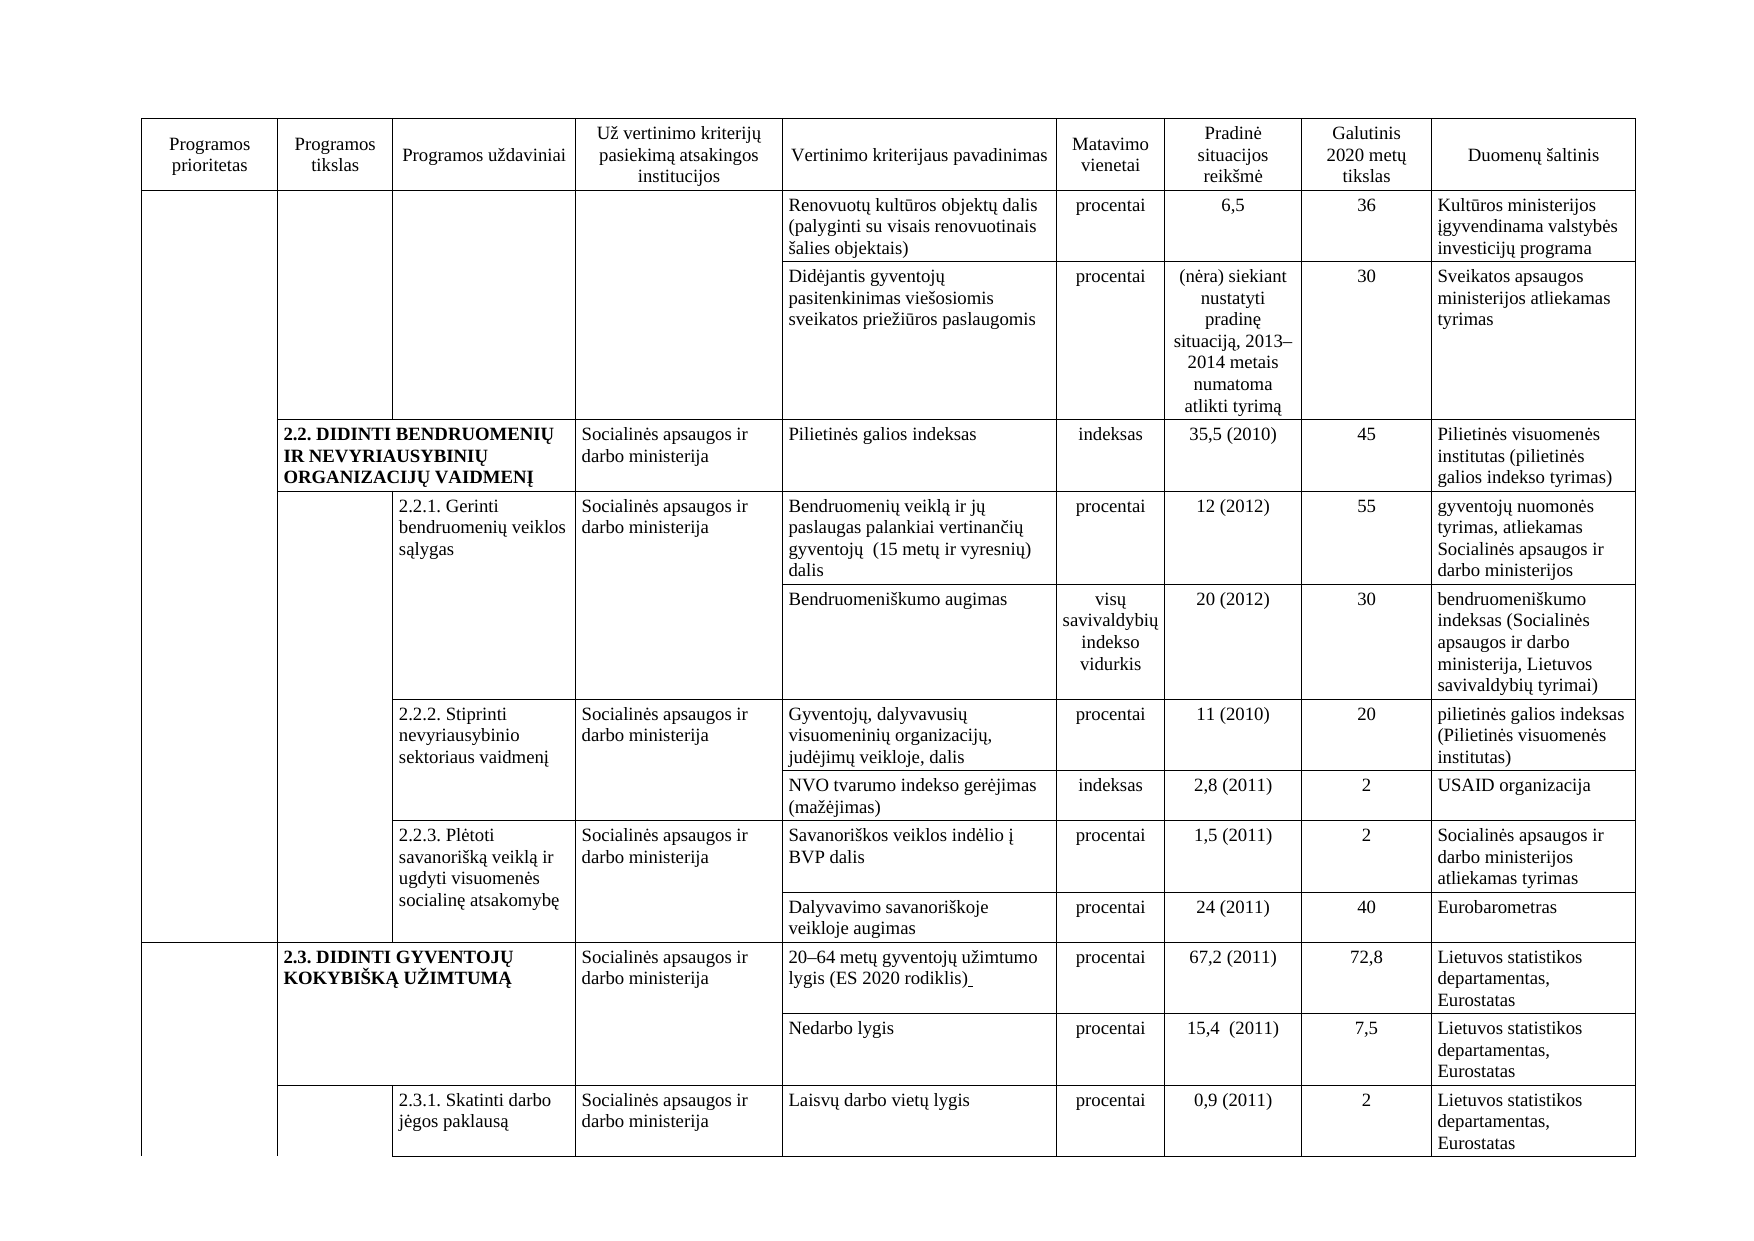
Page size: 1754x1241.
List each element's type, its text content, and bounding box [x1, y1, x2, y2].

table_cell 40 [1302, 893, 1431, 942]
table_cell Laisvų darbo vietų lygis [783, 1086, 1056, 1156]
table_cell 2.2. DIDINTI BENDRUOMENIŲ IR NEVYRIAUSYBINIŲ ORGANIZACIJŲ VAIDMENĮ [278, 420, 575, 491]
table_cell Kultūros ministerijos įgyvendinama valstybės investicijų programa [1432, 191, 1635, 261]
table_header Programos tikslas [278, 119, 392, 190]
table_cell Bendruomeniškumo augimas [783, 585, 1056, 698]
table_cell procentai [1057, 1086, 1164, 1156]
table_cell [142, 1013, 277, 1085]
table_cell Socialinės apsaugos ir darbo ministerija [576, 700, 782, 820]
table_cell [576, 191, 782, 261]
table_header Už vertinimo kriterijų pasiekimą atsakingos institucijos [576, 119, 782, 190]
table_cell 20 (2012) [1165, 585, 1301, 698]
table_cell 72,8 [1302, 943, 1431, 1013]
table_cell Pilietinės visuomenės institutas (pilietinės galios indekso tyrimas) [1432, 420, 1635, 491]
table_cell [142, 261, 277, 419]
table_cell indeksas [1057, 420, 1164, 491]
table_cell 2 [1302, 771, 1431, 820]
table_cell Gyventojų, dalyvavusių visuomeninių organizacijų, judėjimų veikloje, dalis [783, 700, 1056, 770]
table_cell [278, 892, 392, 942]
table_cell Socialinės apsaugos ir darbo ministerijos atliekamas tyrimas [1432, 821, 1635, 892]
table_cell 20–64 metų gyventojų užimtumo lygis (ES 2020 rodiklis) [783, 943, 1056, 1013]
table_cell Savanoriškos veiklos indėlio į BVP dalis [783, 821, 1056, 892]
table_cell Renovuotų kultūros objektų dalis (palyginti su visais renovuotinais šalies objektais) [783, 191, 1056, 261]
table_cell Lietuvos statistikos departamentas, Eurostatas [1432, 943, 1635, 1013]
table_cell 6,5 [1165, 191, 1301, 261]
table_cell 11 (2010) [1165, 700, 1301, 770]
table_cell [142, 419, 277, 491]
table_cell 2.3. DIDINTI GYVENTOJŲ KOKYBIŠKĄ UŽIMTUMĄ [278, 943, 575, 1085]
table_cell procentai [1057, 893, 1164, 942]
table_cell 20 [1302, 700, 1431, 770]
table_cell Didėjantis gyventojų pasitenkinimas viešosiomis sveikatos priežiūros paslaugomis [783, 262, 1056, 419]
table_cell 2.2.3. Plėtoti savanorišką veiklą ir ugdyti visuomenės socialinę atsakomybę [393, 821, 575, 942]
table_cell pilietinės galios indeksas (Pilietinės visuomenės institutas) [1432, 700, 1635, 770]
table_cell 67,2 (2011) [1165, 943, 1301, 1013]
table_cell [142, 584, 277, 698]
table_header Pradinė situacijos reikšmė [1165, 119, 1301, 190]
table_cell procentai [1057, 191, 1164, 261]
table_cell procentai [1057, 492, 1164, 584]
table_cell [278, 584, 392, 698]
table_cell 36 [1302, 191, 1431, 261]
table_cell Bendruomenių veiklą ir jų paslaugas palankiai vertinančių gyventojų (15 metų ir vyresnių) dalis [783, 492, 1056, 584]
table_cell indeksas [1057, 771, 1164, 820]
table_header Galutinis 2020 metų tikslas [1302, 119, 1431, 190]
table_cell NVO tvarumo indekso gerėjimas (mažėjimas) [783, 771, 1056, 820]
table_cell procentai [1057, 262, 1164, 419]
table_cell 24 (2011) [1165, 893, 1301, 942]
table_cell [576, 261, 782, 419]
table_cell [278, 492, 392, 584]
table_cell 2 [1302, 821, 1431, 892]
table_cell [278, 261, 392, 419]
table_cell [142, 770, 277, 820]
table_cell Lietuvos statistikos departamentas, Eurostatas [1432, 1086, 1635, 1156]
table_cell [142, 1085, 277, 1156]
table_cell Dalyvavimo savanoriškoje veikloje augimas [783, 893, 1056, 942]
table_cell Socialinės apsaugos ir darbo ministerija [576, 420, 782, 491]
table_cell [393, 261, 575, 419]
table_cell 30 [1302, 262, 1431, 419]
table_cell 55 [1302, 492, 1431, 584]
table_cell Eurobarometras [1432, 893, 1635, 942]
table_cell 0,9 (2011) [1165, 1086, 1301, 1156]
table_cell [142, 820, 277, 892]
table_cell 1,5 (2011) [1165, 821, 1301, 892]
table_cell [142, 191, 277, 261]
table_header Vertinimo kriterijaus pavadinimas [783, 119, 1056, 190]
table_cell (nėra) siekiant nustatyti pradinę situaciją, 2013–2014 metais numatoma atlikti tyrimą [1165, 262, 1301, 419]
table_cell Pilietinės galios indeksas [783, 420, 1056, 491]
table_cell visų savivaldybių indekso vidurkis [1057, 585, 1164, 698]
table_cell Socialinės apsaugos ir darbo ministerija [576, 821, 782, 942]
table_cell procentai [1057, 943, 1164, 1013]
table_cell [142, 491, 277, 584]
table_header Matavimo vienetai [1057, 119, 1164, 190]
table_cell Lietuvos statistikos departamentas, Eurostatas [1432, 1014, 1635, 1085]
table_cell procentai [1057, 700, 1164, 770]
table_cell [278, 770, 392, 820]
table_cell 45 [1302, 420, 1431, 491]
table_cell [142, 892, 277, 942]
table_cell 15,4 (2011) [1165, 1014, 1301, 1085]
table_cell [278, 191, 392, 261]
table_cell 2.2.1. Gerinti bendruomenių veiklos sąlygas [393, 492, 575, 698]
table_header Programos prioritetas [142, 119, 277, 190]
table_cell 12 (2012) [1165, 492, 1301, 584]
table_cell procentai [1057, 1014, 1164, 1085]
table_cell [278, 699, 392, 770]
table_cell Nedarbo lygis [783, 1014, 1056, 1085]
table_cell Sveikatos apsaugos ministerijos atliekamas tyrimas [1432, 262, 1635, 419]
table_cell procentai [1057, 821, 1164, 892]
table_cell Socialinės apsaugos ir darbo ministerija [576, 943, 782, 1085]
table_cell 35,5 (2010) [1165, 420, 1301, 491]
table_cell [142, 699, 277, 770]
table_header Duomenų šaltinis [1432, 119, 1635, 190]
table_header Programos uždaviniai [393, 119, 575, 190]
table_cell [278, 820, 392, 892]
table_cell Socialinės apsaugos ir darbo ministerija [576, 1086, 782, 1156]
table_cell 2,8 (2011) [1165, 771, 1301, 820]
table_cell bendruomeniškumo indeksas (Socialinės apsaugos ir darbo ministerija, Lietuvos savivaldybių tyrimai) [1432, 585, 1635, 698]
table_cell 7,5 [1302, 1014, 1431, 1085]
table_cell USAID organizacija [1432, 771, 1635, 820]
table_cell gyventojų nuomonės tyrimas, atliekamas Socialinės apsaugos ir darbo ministerijos [1432, 492, 1635, 584]
table_cell 2.2.2. Stiprinti nevyriausybinio sektoriaus vaidmenį [393, 700, 575, 820]
table_cell [278, 1086, 392, 1156]
table_cell 2.3.1. Skatinti darbo jėgos paklausą [393, 1086, 575, 1156]
table_cell Socialinės apsaugos ir darbo ministerija [576, 492, 782, 698]
table_cell [142, 943, 277, 1013]
table_cell 2 [1302, 1086, 1431, 1156]
table_cell 30 [1302, 585, 1431, 698]
table_cell [393, 191, 575, 261]
